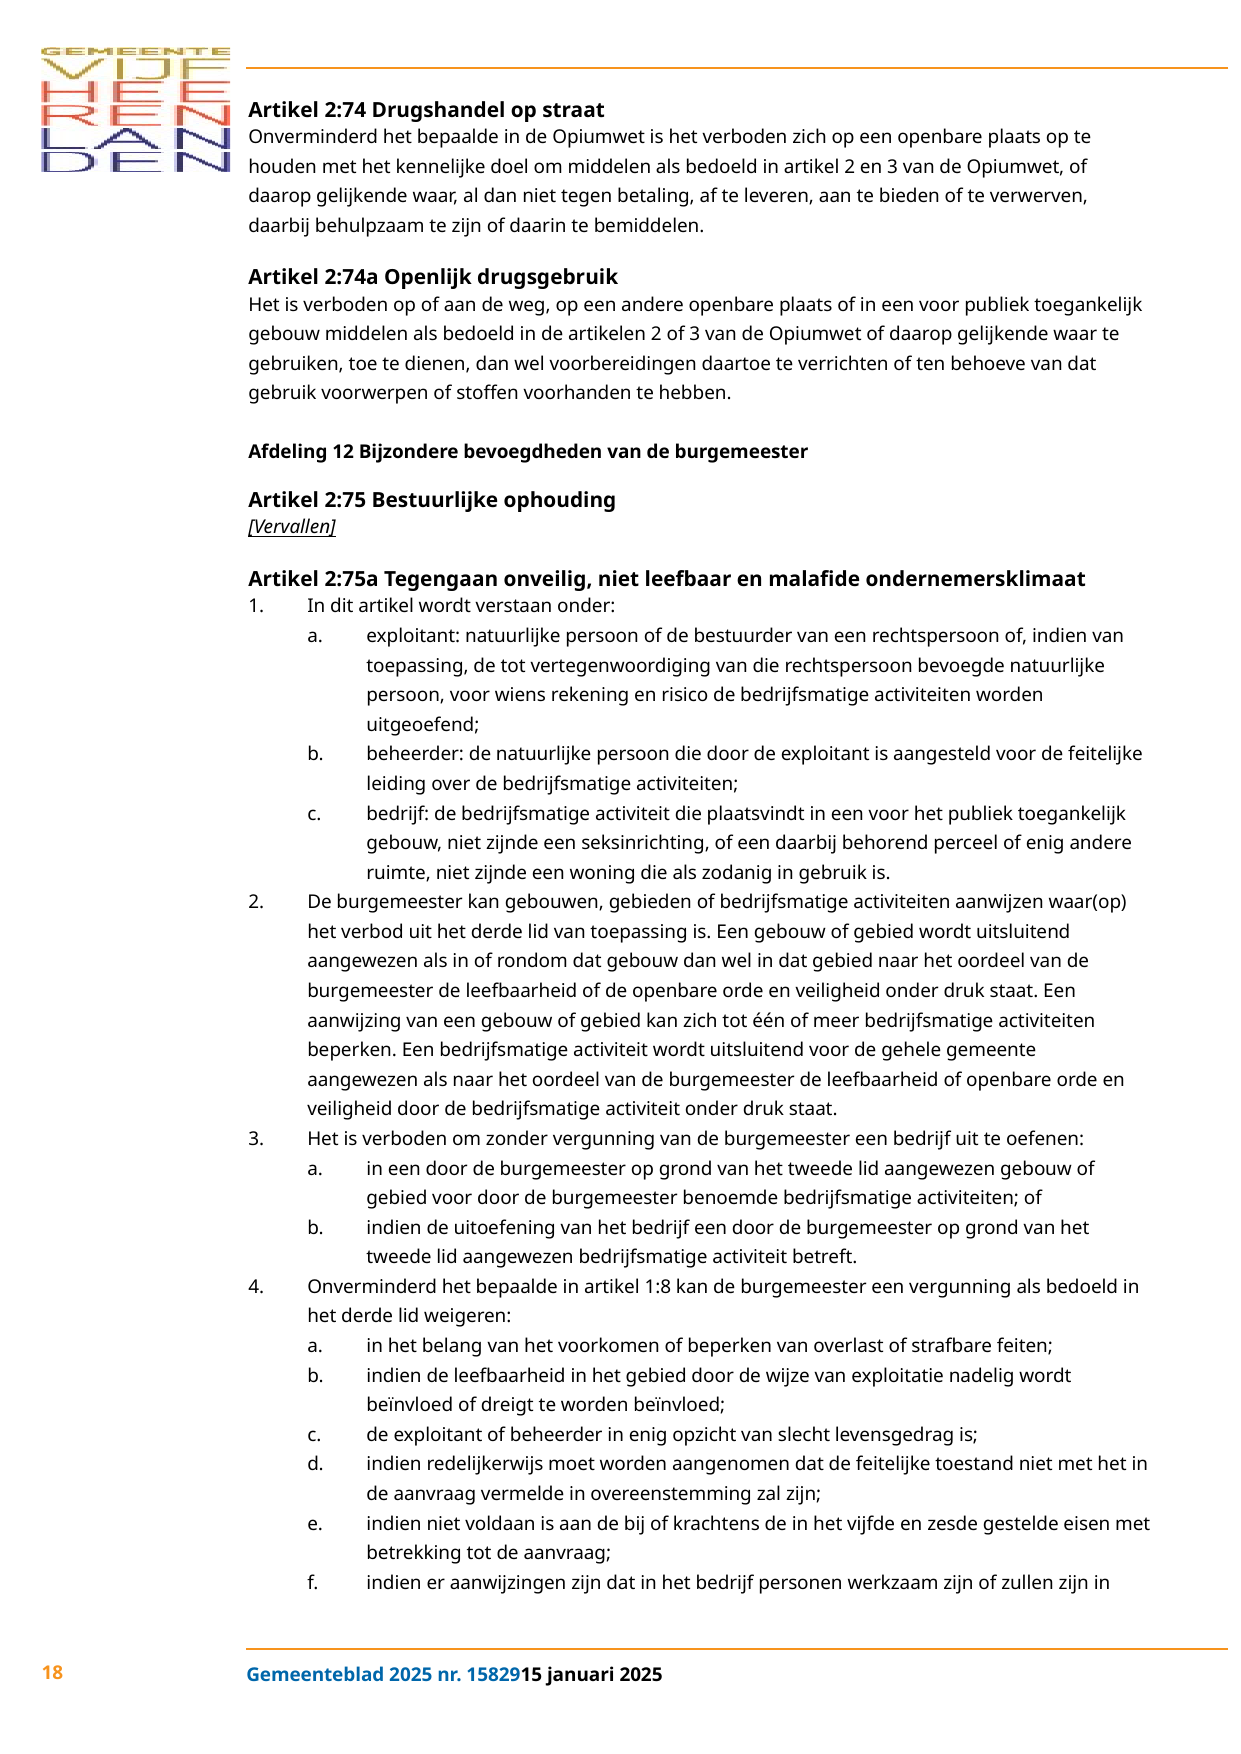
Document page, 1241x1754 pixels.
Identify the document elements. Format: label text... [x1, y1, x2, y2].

list Onverminderd het bepaalde in artikel 1:8 kan de burgemeester een vergunning als bedoeld in het derde lid weigeren: [248, 1273, 1152, 1328]
text Artikel 2:74 Drugshandel op straat [248, 95, 1152, 123]
list bedrijf: de bedrijfsmatige activiteit die plaatsvindt in een voor het publiek toegankelijk gebouw, niet zijnde een seksinrichting, of een daarbij behorend perceel of enig andere ruimte, niet zijnde een woning die als zodanig in gebruik is. [307, 800, 1152, 884]
text Afdeling 12 Bijzondere bevoegdheden van de burgemeester [248, 439, 1152, 464]
text [Vervallen] [248, 514, 1152, 539]
list in het belang van het voorkomen of beperken van overlast of strafbare feiten; [307, 1332, 1152, 1358]
text Onverminderd het bepaalde in de Opiumwet is het verboden zich op een openbare plaats op te houden met het kennelijke doel om middelen als bedoeld in artikel 2 en 3 van de Opiumwet, of daarop gelijkende waar, al dan niet tegen betaling, af te leveren, aan te bieden of te verwerven, daarbij behulpzaam te zijn of daarin te bemiddelen. [248, 123, 1152, 238]
picture [41, 47, 231, 172]
list in een door de burgemeester op grond van het tweede lid aangewezen gebouw of gebied voor door de burgemeester benoemde bedrijfsmatige activiteiten; of [307, 1155, 1152, 1210]
text Artikel 2:75a Tegengaan onveilig, niet leefbaar en malafide ondernemersklimaat [248, 564, 1152, 593]
list indien de leefbaarheid in het gebied door de wijze van exploitatie nadelig wordt beïnvloed of dreigt te worden beïnvloed; [307, 1362, 1152, 1417]
list de exploitant of beheerder in enig opzicht van slecht levensgedrag is; [307, 1421, 1152, 1447]
list Het is verboden om zonder vergunning van de burgemeester een bedrijf uit te oefenen: [248, 1125, 1152, 1151]
text Het is verboden op of aan de weg, op een andere openbare plaats of in een voor publiek toegankelijk gebouw middelen als bedoeld in de artikelen 2 of 3 van de Opiumwet of daarop gelijkende waar te gebruiken, toe te dienen, dan wel voorbereidingen daartoe te verrichten of ten behoeve van dat gebruik voorwerpen of stoffen voorhanden te hebben. [248, 291, 1152, 405]
text Artikel 2:75 Bestuurlijke ophouding [248, 485, 1152, 514]
list indien er aanwijzingen zijn dat in het bedrijf personen werkzaam zijn of zullen zijn in [307, 1569, 1152, 1594]
list exploitant: natuurlijke persoon of de bestuurder van een rechtspersoon of, indien van toepassing, de tot vertegenwoordiging van die rechtspersoon bevoegde natuurlijke persoon, voor wiens rekening en risico de bedrijfsmatige activiteiten worden uitgeoefend; [307, 622, 1152, 737]
list indien niet voldaan is aan de bij of krachtens de in het vijfde en zesde gestelde eisen met betrekking tot de aanvraag; [307, 1510, 1152, 1565]
list De burgemeester kan gebouwen, gebieden of bedrijfsmatige activiteiten aanwijzen waar(op) het verbod uit het derde lid van toepassing is. Een gebouw of gebied wordt uitsluitend aangewezen als in of rondom dat gebouw dan wel in dat gebied naar het oordeel van de burgemeester de leefbaarheid of de openbare orde en veiligheid onder druk staat. Een aanwijzing van een gebouw of gebied kan zich tot één of meer bedrijfsmatige activiteiten beperken. Een bedrijfsmatige activiteit wordt uitsluitend voor de gehele gemeente aangewezen als naar het oordeel van de burgemeester de leefbaarheid of openbare orde en veiligheid door de bedrijfsmatige activiteit onder druk staat. [248, 888, 1152, 1121]
list indien redelijkerwijs moet worden aangenomen dat de feitelijke toestand niet met het in de aanvraag vermelde in overeenstemming zal zijn; [307, 1451, 1152, 1506]
text Artikel 2:74a Openlijk drugsgebruik [248, 262, 1152, 291]
list In dit artikel wordt verstaan onder: [248, 593, 1152, 618]
list beheerder: de natuurlijke persoon die door de exploitant is aangesteld voor de feitelijke leiding over de bedrijfsmatige activiteiten; [307, 741, 1152, 796]
list indien de uitoefening van het bedrijf een door de burgemeester op grond van het tweede lid aangewezen bedrijfsmatige activiteit betreft. [307, 1214, 1152, 1269]
